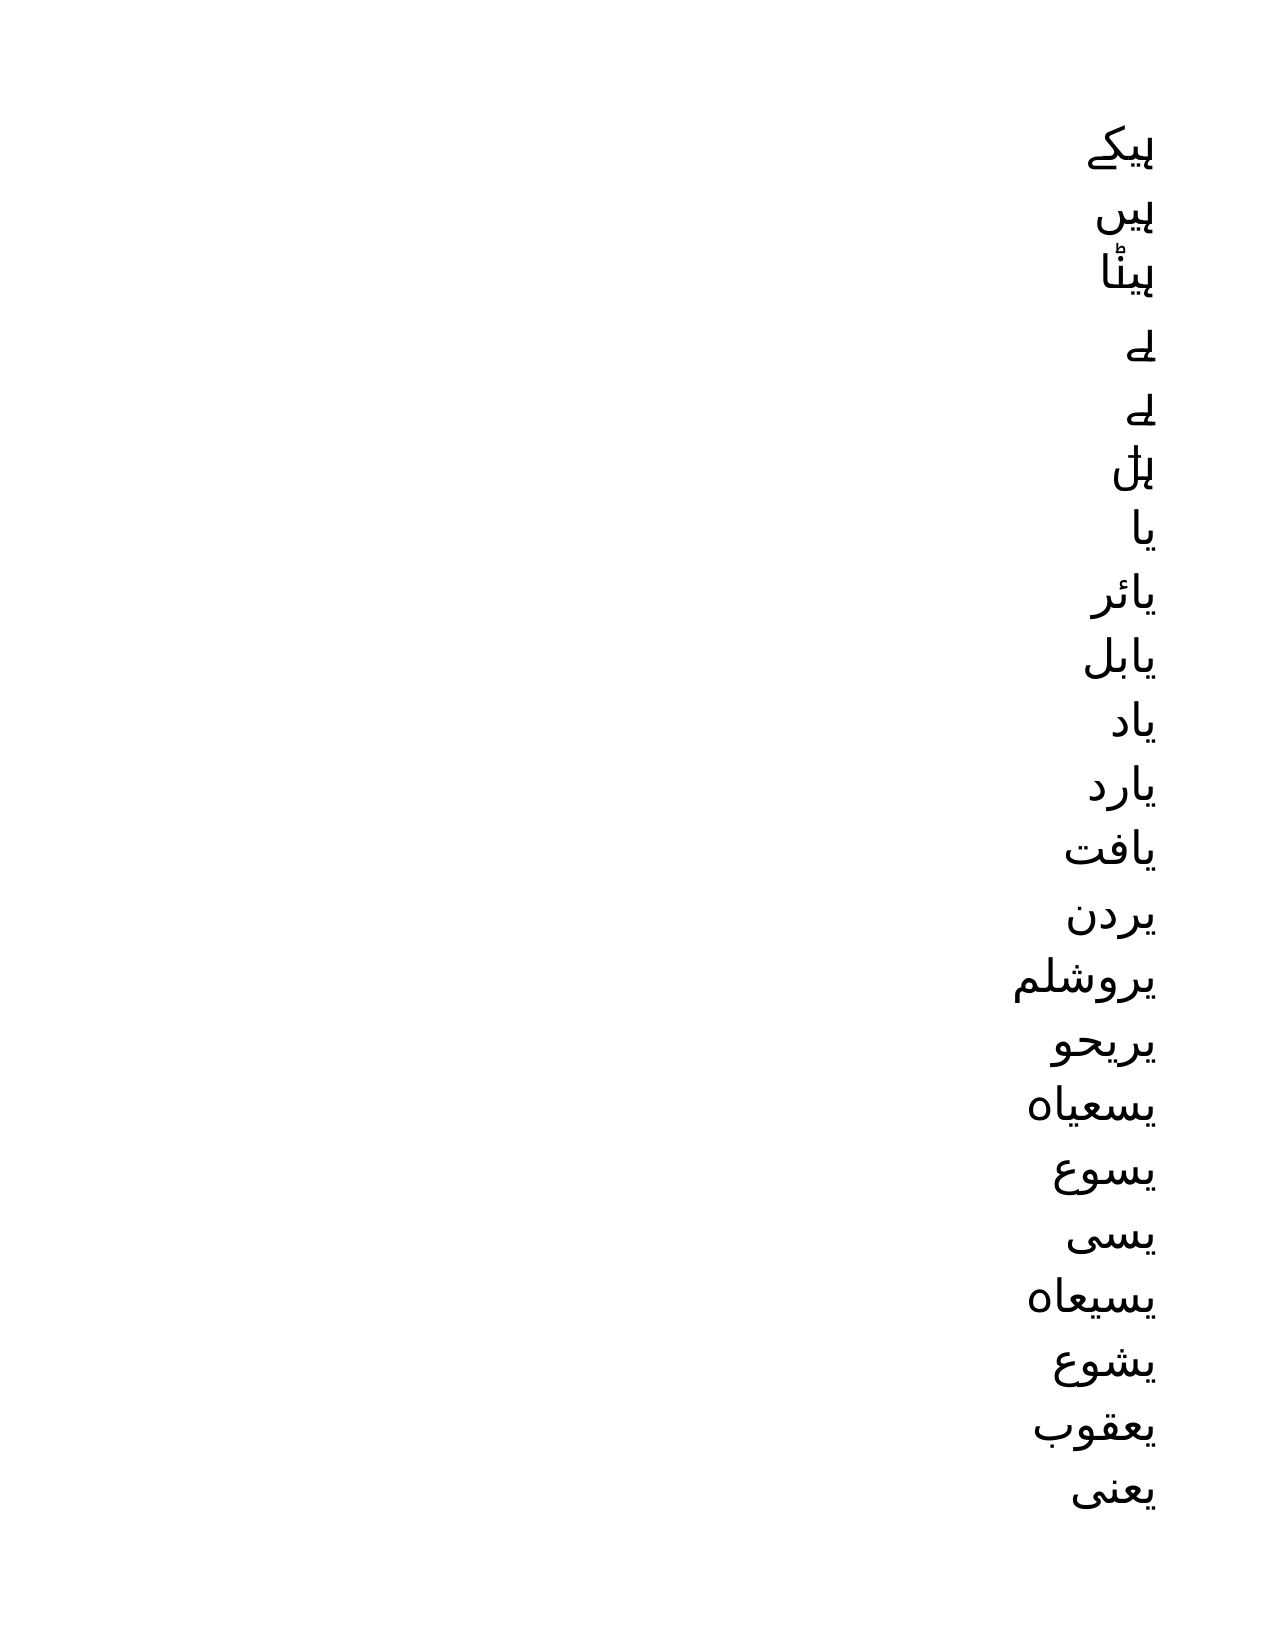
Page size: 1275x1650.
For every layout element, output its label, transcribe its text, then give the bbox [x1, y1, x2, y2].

text یافت [118, 822, 1157, 875]
text یائر [118, 566, 1157, 619]
text یارد [118, 758, 1157, 811]
text یسوع [118, 1141, 1157, 1195]
text یروشلم [118, 949, 1157, 1003]
text یریحو [118, 1013, 1157, 1067]
text یسی [118, 1205, 1157, 1259]
text ہیݨا [118, 246, 1157, 299]
text یسیعاہ [118, 1269, 1157, 1323]
text ہݪ [118, 438, 1157, 491]
text یعقوب [118, 1397, 1157, 1451]
text یعنی [118, 1461, 1157, 1514]
text ہے [118, 310, 1157, 363]
text یسعیاہ [118, 1077, 1157, 1131]
text یا [118, 502, 1157, 555]
text یابل [118, 630, 1157, 683]
text یردن [118, 886, 1157, 939]
text ہیں [118, 182, 1157, 235]
text یشوع [118, 1333, 1157, 1387]
text ہے [118, 374, 1157, 427]
text ہیکے [118, 118, 1157, 171]
text یاد [118, 694, 1157, 747]
